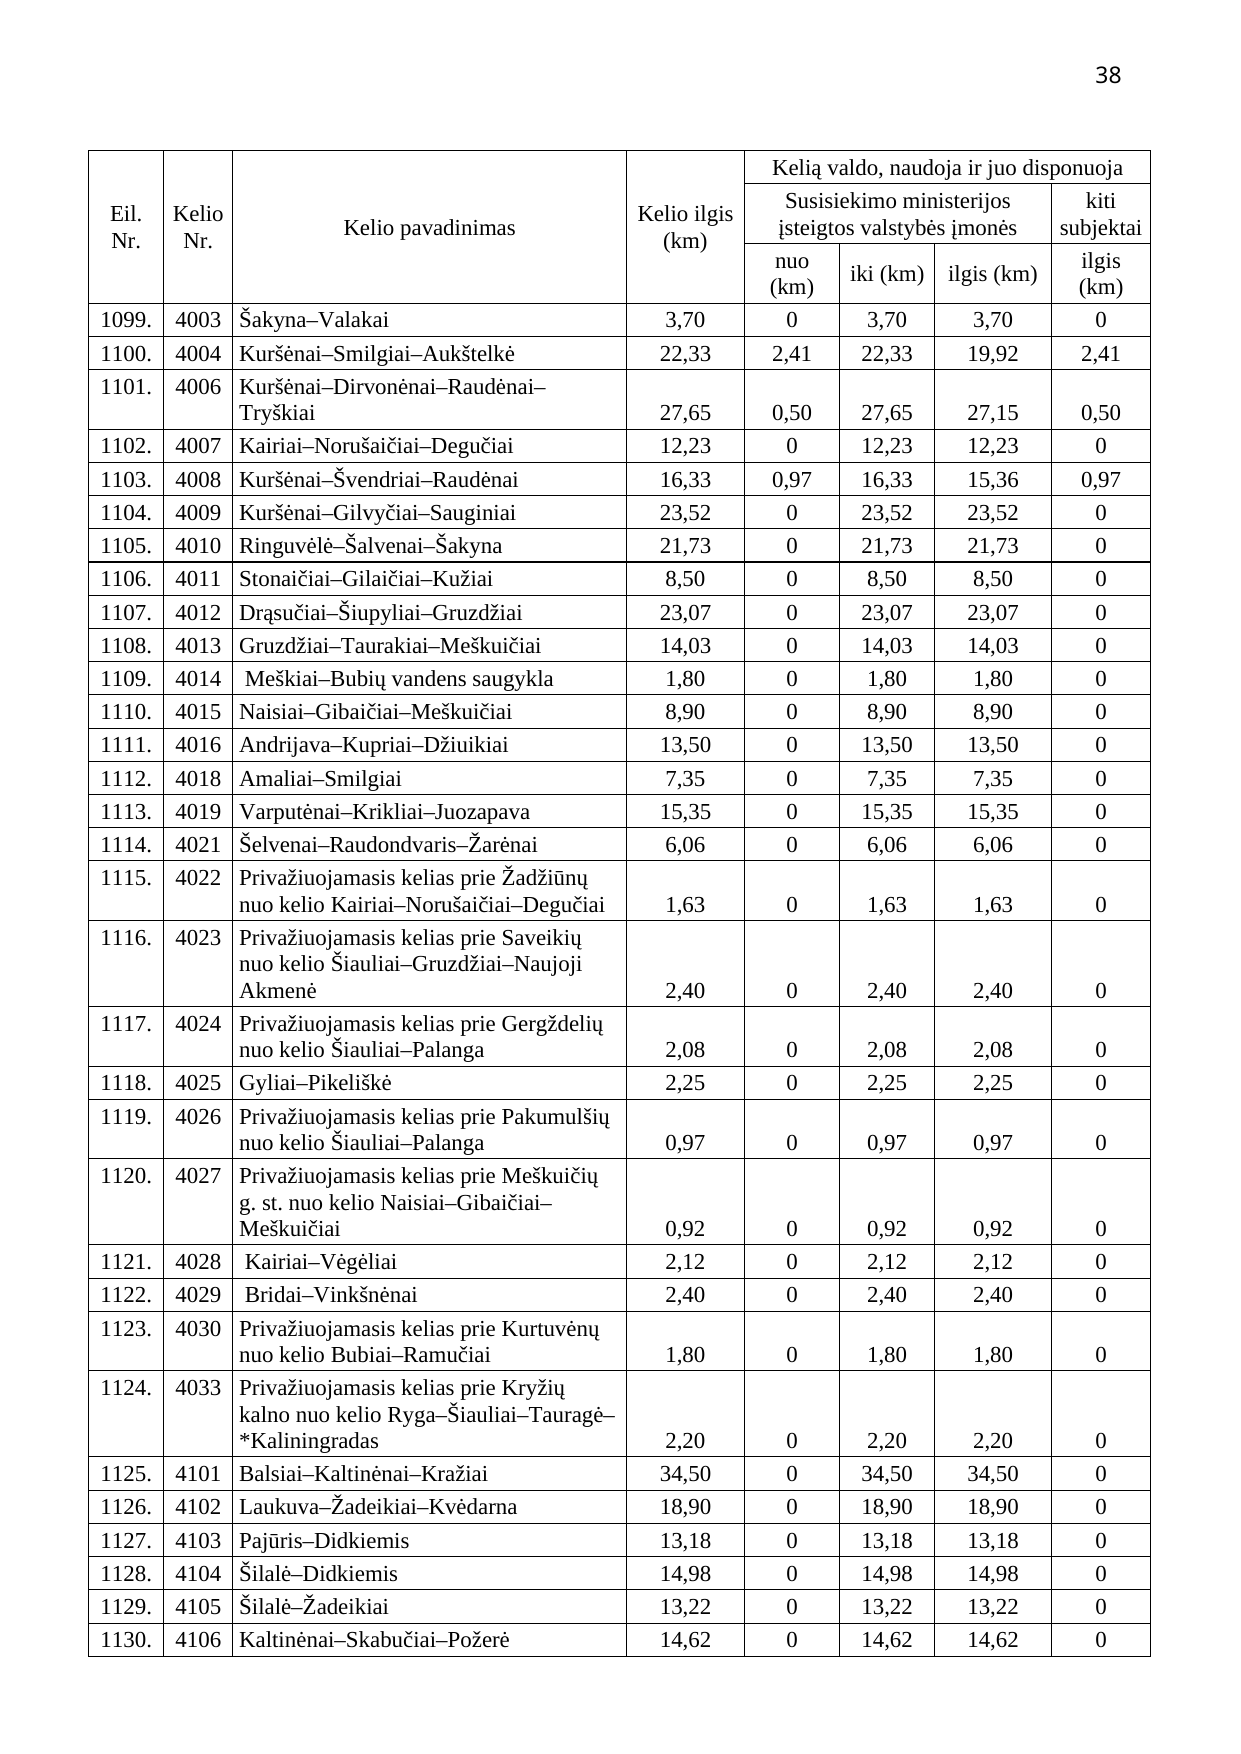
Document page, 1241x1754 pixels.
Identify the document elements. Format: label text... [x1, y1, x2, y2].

table_cell 4022 [164, 861, 232, 920]
table_cell 1119. [89, 1100, 163, 1158]
table_cell 0 [1052, 662, 1150, 694]
table_cell 12,23 [935, 430, 1051, 462]
table_cell Ringuvėlė–Šalvenai–Šakyna [233, 529, 626, 561]
table_cell 1127. [89, 1524, 163, 1556]
table_cell 2,25 [935, 1067, 1051, 1099]
table_cell Kuršėnai–Gilvyčiai–Sauginiai [233, 496, 626, 528]
table_cell 27,65 [840, 370, 934, 428]
table_cell 0,50 [745, 370, 839, 428]
table_cell 0 [1052, 304, 1150, 336]
table_cell Meškiai–Bubių vandens saugykla [233, 662, 626, 694]
table_cell 4030 [164, 1312, 232, 1370]
table_cell 0,97 [745, 463, 839, 495]
table_cell 0 [1052, 1312, 1150, 1370]
table_cell 4008 [164, 463, 232, 495]
table_cell 23,52 [627, 496, 744, 528]
table_header Kelio ilgis (km) [627, 151, 744, 302]
table_cell Privažiuojamasis kelias prie Kurtuvėnų nuo kelio Bubiai–Ramučiai [233, 1312, 626, 1370]
table_cell 0 [1052, 1457, 1150, 1489]
table_cell 1130. [89, 1624, 163, 1656]
table_cell 0 [745, 695, 839, 727]
table_cell 1122. [89, 1279, 163, 1311]
table_cell 0 [745, 1491, 839, 1523]
table_cell 8,50 [627, 563, 744, 594]
table_cell 4003 [164, 304, 232, 336]
table_cell 4013 [164, 629, 232, 661]
table_cell 1126. [89, 1491, 163, 1523]
table_cell 0 [745, 729, 839, 761]
table_cell 7,35 [627, 762, 744, 794]
table_cell 2,08 [840, 1007, 934, 1066]
table_cell 1118. [89, 1067, 163, 1099]
table_cell 1123. [89, 1312, 163, 1370]
table_cell 4102 [164, 1491, 232, 1523]
table_cell 4016 [164, 729, 232, 761]
table_cell 2,41 [745, 337, 839, 369]
table_cell 0 [1052, 828, 1150, 860]
table_cell 34,50 [935, 1457, 1051, 1489]
table_cell 0 [1052, 1371, 1150, 1456]
table_cell Bridai–Vinkšnėnai [233, 1279, 626, 1311]
table_cell Gruzdžiai–Taurakiai–Meškuičiai [233, 629, 626, 661]
table_cell 6,06 [840, 828, 934, 860]
table_cell 4101 [164, 1457, 232, 1489]
table_cell 1125. [89, 1457, 163, 1489]
table_cell 1099. [89, 304, 163, 336]
table_cell 3,70 [627, 304, 744, 336]
table_cell 15,35 [627, 795, 744, 827]
table_cell 4026 [164, 1100, 232, 1158]
table_cell 1107. [89, 596, 163, 628]
table_cell Kairiai–Norušaičiai–Degučiai [233, 430, 626, 462]
table_cell 13,50 [627, 729, 744, 761]
table_cell 2,40 [840, 1279, 934, 1311]
table_cell 2,40 [935, 1279, 1051, 1311]
table_cell 1101. [89, 370, 163, 428]
table_cell 1129. [89, 1590, 163, 1622]
table_cell Stonaičiai–Gilaičiai–Kužiai [233, 563, 626, 594]
table_cell 0 [745, 1312, 839, 1370]
table_cell 4029 [164, 1279, 232, 1311]
table_cell 18,90 [935, 1491, 1051, 1523]
table_cell 14,03 [627, 629, 744, 661]
table_cell 7,35 [935, 762, 1051, 794]
table_cell 4106 [164, 1624, 232, 1656]
table_cell 27,15 [935, 370, 1051, 428]
table_cell 1108. [89, 629, 163, 661]
table_cell 0 [1052, 1007, 1150, 1066]
table_cell 2,25 [627, 1067, 744, 1099]
table_cell Gyliai–Pikeliškė [233, 1067, 626, 1099]
table_cell 0 [745, 861, 839, 920]
table_cell Susisiekimo ministerijos įsteigtos valstybės įmonės [745, 184, 1051, 243]
table_cell 0 [745, 496, 839, 528]
table_cell 2,20 [627, 1371, 744, 1456]
table_cell 0 [745, 762, 839, 794]
table_cell 1,80 [840, 662, 934, 694]
table_cell 21,73 [935, 529, 1051, 561]
table_cell 23,52 [840, 496, 934, 528]
table_cell 0 [745, 1524, 839, 1556]
table_cell 3,70 [935, 304, 1051, 336]
table_cell Privažiuojamasis kelias prie Meškuičių g. st. nuo kelio Naisiai–Gibaičiai–Meškuičiai [233, 1159, 626, 1244]
table_cell 0 [745, 1624, 839, 1656]
table_cell Pajūris–Didkiemis [233, 1524, 626, 1556]
table_cell 4006 [164, 370, 232, 428]
table_cell 2,40 [627, 1279, 744, 1311]
table_cell 4018 [164, 762, 232, 794]
table_cell 4015 [164, 695, 232, 727]
table_cell 8,50 [840, 563, 934, 594]
table_cell 21,73 [627, 529, 744, 561]
table_cell 0 [745, 430, 839, 462]
table_cell Kaltinėnai–Skabučiai–Požerė [233, 1624, 626, 1656]
table_cell 0,50 [1052, 370, 1150, 428]
table_cell 0 [745, 662, 839, 694]
table_cell 15,35 [935, 795, 1051, 827]
table_cell Šelvenai–Raudondvaris–Žarėnai [233, 828, 626, 860]
table_cell Naisiai–Gibaičiai–Meškuičiai [233, 695, 626, 727]
table_cell Privažiuojamasis kelias prie Gergždelių nuo kelio Šiauliai–Palanga [233, 1007, 626, 1066]
table_cell 1106. [89, 563, 163, 594]
table_cell 0 [1052, 1557, 1150, 1589]
table_cell 12,23 [627, 430, 744, 462]
table_cell 12,23 [840, 430, 934, 462]
table_cell 0 [1052, 1624, 1150, 1656]
table_cell 13,22 [627, 1590, 744, 1622]
table_cell 4103 [164, 1524, 232, 1556]
table_cell ilgis (km) [1052, 244, 1150, 302]
table_cell 22,33 [627, 337, 744, 369]
table_cell 27,65 [627, 370, 744, 428]
table_cell 4004 [164, 337, 232, 369]
table_cell 23,07 [935, 596, 1051, 628]
table_cell 0 [1052, 1524, 1150, 1556]
table_cell 4023 [164, 921, 232, 1006]
table_cell 0,97 [1052, 463, 1150, 495]
table_cell 0 [745, 1279, 839, 1311]
table_cell 0 [745, 828, 839, 860]
table_cell 0 [1052, 1279, 1150, 1311]
table_cell 14,98 [627, 1557, 744, 1589]
table_cell 4033 [164, 1371, 232, 1456]
table_cell 21,73 [840, 529, 934, 561]
table_cell 34,50 [627, 1457, 744, 1489]
table_cell Šilalė–Didkiemis [233, 1557, 626, 1589]
table_cell 0 [745, 1371, 839, 1456]
table_cell 1104. [89, 496, 163, 528]
table_cell 1112. [89, 762, 163, 794]
table_cell 0 [745, 596, 839, 628]
table_cell 0 [745, 1245, 839, 1277]
table_cell Amaliai–Smilgiai [233, 762, 626, 794]
table_cell 1116. [89, 921, 163, 1006]
table_cell 1128. [89, 1557, 163, 1589]
table_cell 1,80 [935, 1312, 1051, 1370]
table_cell 1124. [89, 1371, 163, 1456]
table_cell Kuršėnai–Dirvonėnai–Raudėnai–Tryškiai [233, 370, 626, 428]
table_cell 4021 [164, 828, 232, 860]
table_cell 23,07 [840, 596, 934, 628]
table_cell 13,18 [935, 1524, 1051, 1556]
table_cell 1109. [89, 662, 163, 694]
table_header Kelio pavadinimas [233, 151, 626, 302]
table_cell 1,63 [627, 861, 744, 920]
table_cell 14,03 [840, 629, 934, 661]
table_cell 0 [1052, 861, 1150, 920]
table_cell 4028 [164, 1245, 232, 1277]
table_cell 0 [745, 1100, 839, 1158]
table_cell ilgis (km) [935, 244, 1051, 302]
table_cell 0 [745, 1159, 839, 1244]
table_cell 0 [745, 304, 839, 336]
table_cell 13,50 [840, 729, 934, 761]
table_cell 1120. [89, 1159, 163, 1244]
table_cell 1,80 [627, 662, 744, 694]
table_cell Kairiai–Vėgėliai [233, 1245, 626, 1277]
table_cell 13,18 [840, 1524, 934, 1556]
table_cell 1100. [89, 337, 163, 369]
table_cell 2,40 [627, 921, 744, 1006]
table_cell 0 [745, 1457, 839, 1489]
table_cell 0 [745, 921, 839, 1006]
table_cell 0 [745, 1067, 839, 1099]
table_cell 0 [1052, 762, 1150, 794]
table_cell 2,12 [935, 1245, 1051, 1277]
table_cell 4105 [164, 1590, 232, 1622]
table_cell 1121. [89, 1245, 163, 1277]
table_cell 4019 [164, 795, 232, 827]
table_cell 2,40 [840, 921, 934, 1006]
table_cell 13,22 [840, 1590, 934, 1622]
table_cell 4024 [164, 1007, 232, 1066]
table_cell 18,90 [627, 1491, 744, 1523]
table_cell Andrijava–Kupriai–Džiuikiai [233, 729, 626, 761]
table_cell Šakyna–Valakai [233, 304, 626, 336]
table_cell 4012 [164, 596, 232, 628]
table_cell nuo (km) [745, 244, 839, 302]
table_cell 0,97 [935, 1100, 1051, 1158]
table_cell 0,92 [935, 1159, 1051, 1244]
table_cell 2,20 [840, 1371, 934, 1456]
table_cell 4010 [164, 529, 232, 561]
table_cell 0 [745, 1007, 839, 1066]
table_cell iki (km) [840, 244, 934, 302]
table_cell 2,12 [627, 1245, 744, 1277]
table_cell 8,90 [840, 695, 934, 727]
table_cell 2,08 [935, 1007, 1051, 1066]
table_cell 1105. [89, 529, 163, 561]
table_cell 0 [1052, 1100, 1150, 1158]
table_cell 1113. [89, 795, 163, 827]
table_cell 0 [1052, 1245, 1150, 1277]
table_cell 23,52 [935, 496, 1051, 528]
table_cell 18,90 [840, 1491, 934, 1523]
table_header Kelią valdo, naudoja ir juo disponuoja [745, 151, 1150, 183]
table_cell 4007 [164, 430, 232, 462]
table_cell 8,90 [935, 695, 1051, 727]
table_cell Drąsučiai–Šiupyliai–Gruzdžiai [233, 596, 626, 628]
table_cell 13,50 [935, 729, 1051, 761]
table_cell 1115. [89, 861, 163, 920]
table_cell 8,50 [935, 563, 1051, 594]
table_cell 14,98 [840, 1557, 934, 1589]
table_cell 0 [745, 629, 839, 661]
table_cell Privažiuojamasis kelias prie Pakumulšių nuo kelio Šiauliai–Palanga [233, 1100, 626, 1158]
table_cell 2,40 [935, 921, 1051, 1006]
table_cell 0,97 [627, 1100, 744, 1158]
table_cell 7,35 [840, 762, 934, 794]
table_cell 0 [745, 1590, 839, 1622]
table_cell 0 [1052, 529, 1150, 561]
table_cell 4014 [164, 662, 232, 694]
table_cell Privažiuojamasis kelias prie Kryžių kalno nuo kelio Ryga–Šiauliai–Tauragė– *Kaliningradas [233, 1371, 626, 1456]
table_cell 16,33 [627, 463, 744, 495]
table_cell 0 [1052, 795, 1150, 827]
table_cell 1111. [89, 729, 163, 761]
table_cell 1,80 [627, 1312, 744, 1370]
table_cell 1110. [89, 695, 163, 727]
table_cell 13,18 [627, 1524, 744, 1556]
table_cell 2,12 [840, 1245, 934, 1277]
table_cell 0 [1052, 596, 1150, 628]
table_cell 4025 [164, 1067, 232, 1099]
table_cell 4104 [164, 1557, 232, 1589]
table_cell 0 [1052, 1067, 1150, 1099]
table_cell 0 [1052, 695, 1150, 727]
table_cell 1,63 [840, 861, 934, 920]
table_cell 4009 [164, 496, 232, 528]
table_cell 0 [745, 529, 839, 561]
table_cell 1,80 [840, 1312, 934, 1370]
table_cell 3,70 [840, 304, 934, 336]
table_cell 4011 [164, 563, 232, 594]
table_cell 23,07 [627, 596, 744, 628]
table_cell 13,22 [935, 1590, 1051, 1622]
table_cell 14,62 [840, 1624, 934, 1656]
table_cell 4027 [164, 1159, 232, 1244]
table_cell 14,98 [935, 1557, 1051, 1589]
table_cell Kuršėnai–Švendriai–Raudėnai [233, 463, 626, 495]
table_cell 1117. [89, 1007, 163, 1066]
table_cell 6,06 [935, 828, 1051, 860]
table_cell 0,97 [840, 1100, 934, 1158]
table_cell 0 [1052, 729, 1150, 761]
table_cell Šilalė–Žadeikiai [233, 1590, 626, 1622]
table_cell 22,33 [840, 337, 934, 369]
table_cell 14,62 [627, 1624, 744, 1656]
table_cell 8,90 [627, 695, 744, 727]
table_cell kiti subjektai [1052, 184, 1150, 243]
table_cell 0 [745, 795, 839, 827]
table_cell Laukuva–Žadeikiai–Kvėdarna [233, 1491, 626, 1523]
table_cell 0 [1052, 430, 1150, 462]
table_cell 1103. [89, 463, 163, 495]
table_cell 14,03 [935, 629, 1051, 661]
table_cell 1114. [89, 828, 163, 860]
table_cell 0,92 [840, 1159, 934, 1244]
table_cell 0 [1052, 1491, 1150, 1523]
table_cell 15,35 [840, 795, 934, 827]
table_cell 16,33 [840, 463, 934, 495]
table_cell 15,36 [935, 463, 1051, 495]
table_cell 2,25 [840, 1067, 934, 1099]
table_cell 1102. [89, 430, 163, 462]
table_header Eil. Nr. [89, 151, 163, 302]
table_cell Balsiai–Kaltinėnai–Kražiai [233, 1457, 626, 1489]
table_cell 0 [1052, 1590, 1150, 1622]
table_cell 2,41 [1052, 337, 1150, 369]
table_cell 0 [1052, 1159, 1150, 1244]
table_cell Kuršėnai–Smilgiai–Aukštelkė [233, 337, 626, 369]
table_cell 0,92 [627, 1159, 744, 1244]
table_cell 6,06 [627, 828, 744, 860]
table_cell 1,63 [935, 861, 1051, 920]
table_cell 0 [1052, 496, 1150, 528]
table_cell Privažiuojamasis kelias prie Žadžiūnų nuo kelio Kairiai–Norušaičiai–Degučiai [233, 861, 626, 920]
table_cell 0 [745, 1557, 839, 1589]
table_cell 0 [1052, 921, 1150, 1006]
table_cell 2,20 [935, 1371, 1051, 1456]
table_cell 0 [745, 563, 839, 594]
table_cell 1,80 [935, 662, 1051, 694]
table_cell 0 [1052, 629, 1150, 661]
table_cell 34,50 [840, 1457, 934, 1489]
table_cell Varputėnai–Krikliai–Juozapava [233, 795, 626, 827]
table_cell 2,08 [627, 1007, 744, 1066]
table_header Kelio Nr. [164, 151, 232, 302]
table_cell 14,62 [935, 1624, 1051, 1656]
table_cell Privažiuojamasis kelias prie Saveikių nuo kelio Šiauliai–Gruzdžiai–Naujoji Akmenė [233, 921, 626, 1006]
table_cell 19,92 [935, 337, 1051, 369]
table_cell 0 [1052, 563, 1150, 594]
